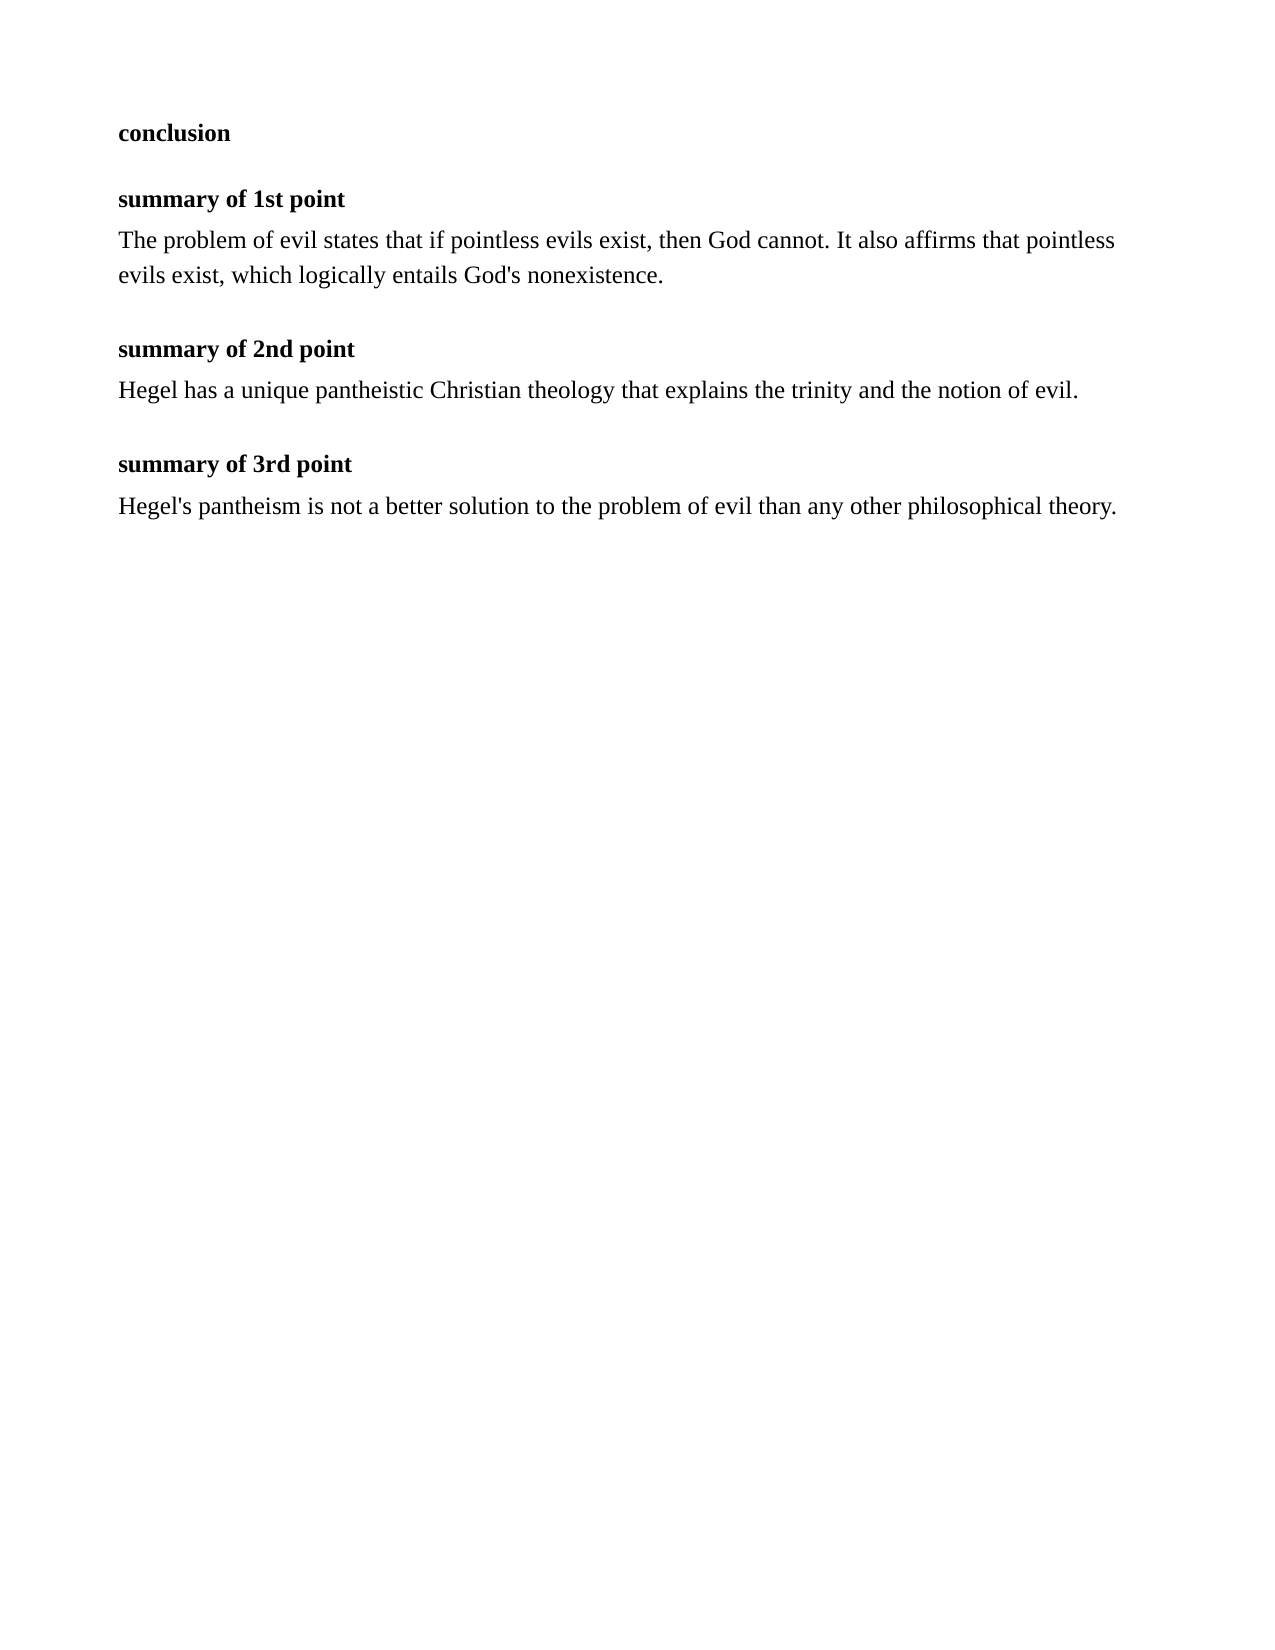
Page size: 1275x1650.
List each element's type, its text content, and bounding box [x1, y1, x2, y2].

subtitle conclusion [118, 118, 1157, 147]
text Hegel has a unique pantheistic Christian theology that explains the trinity and the notion of evil. [118, 375, 1157, 404]
text The problem of evil states that if pointless evils exist, then God cannot. It also affirms that pointless evils exist, which logically entails God's nonexistence. [118, 226, 1157, 289]
subtitle summary of 1st point [118, 184, 1157, 213]
text Hegel's pantheism is not a better solution to the problem of evil than any other philosophical theory. [118, 491, 1157, 519]
subtitle summary of 3rd point [118, 449, 1157, 478]
subtitle summary of 2nd point [118, 334, 1157, 363]
